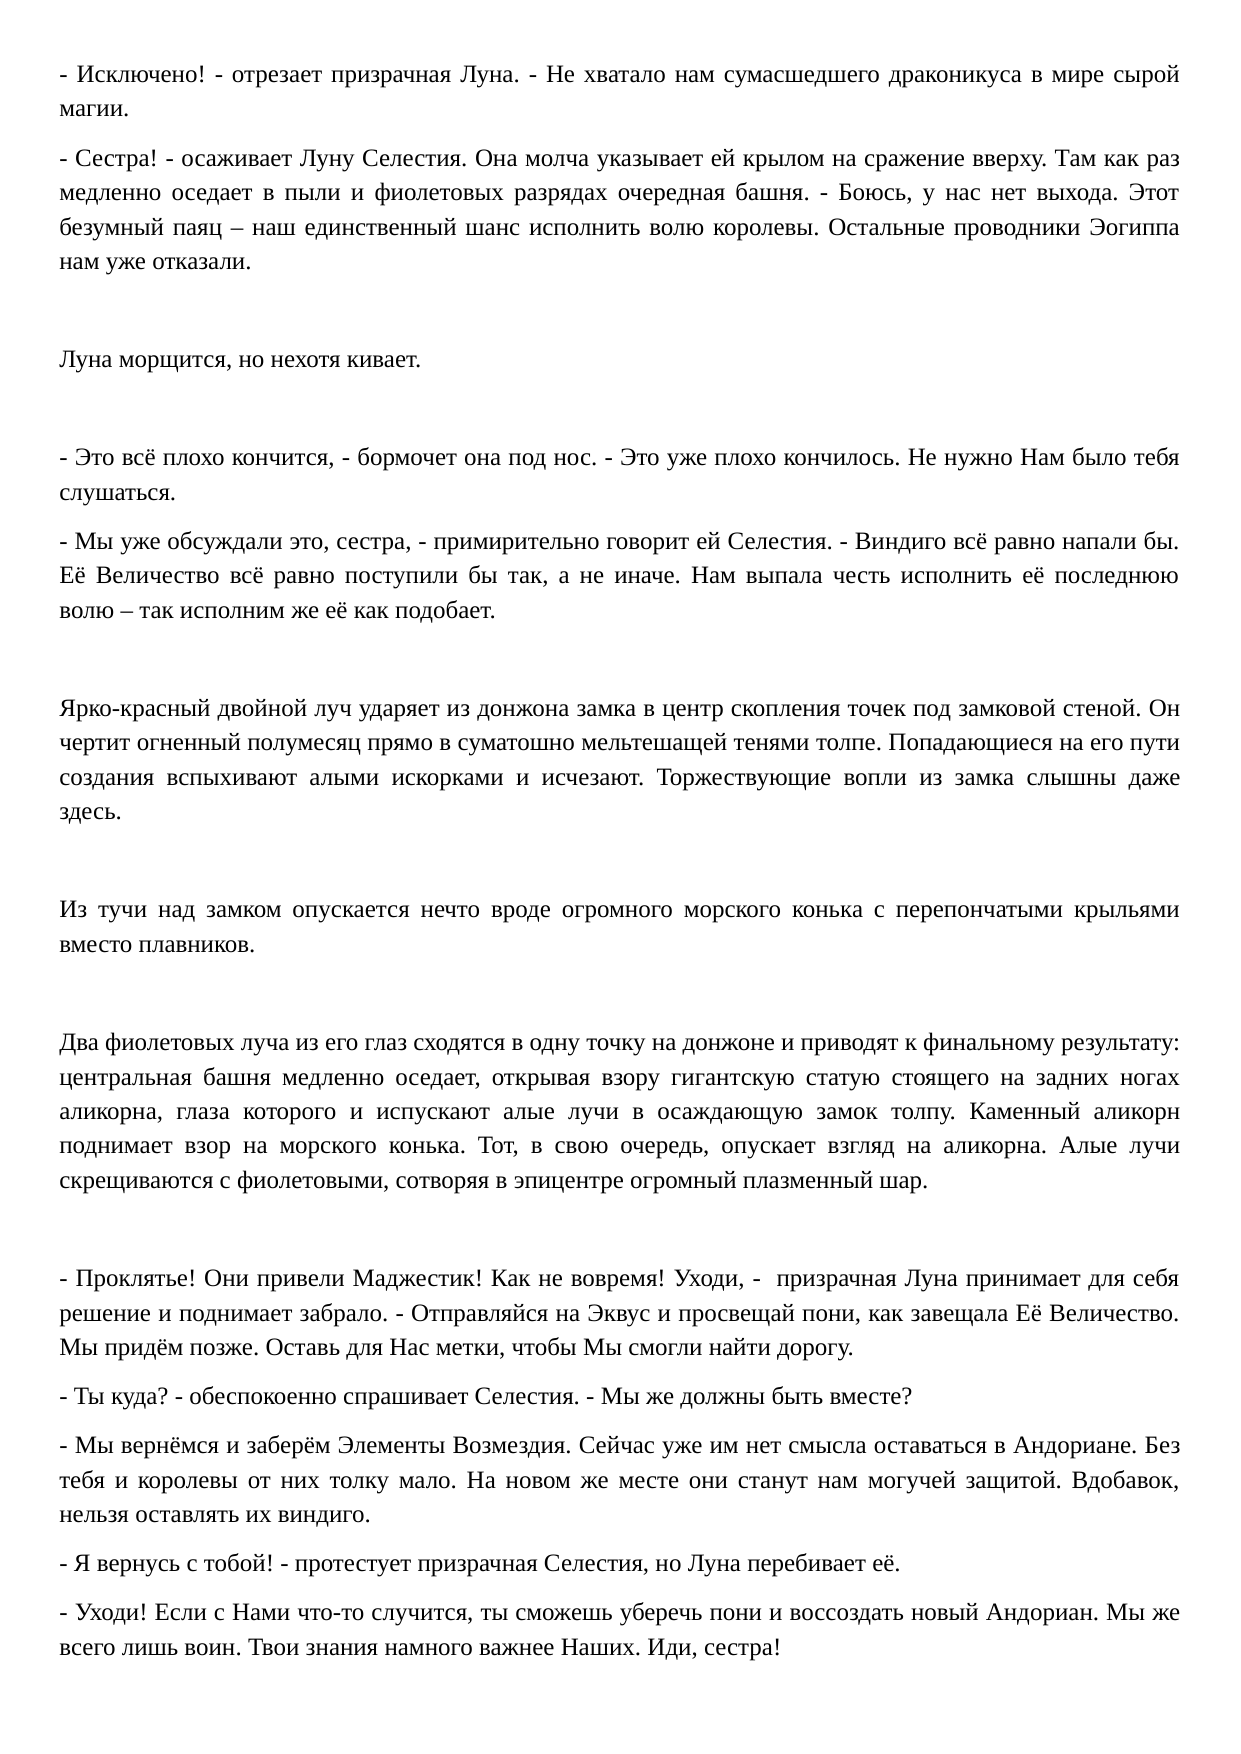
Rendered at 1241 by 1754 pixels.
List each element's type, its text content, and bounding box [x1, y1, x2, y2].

text Луна морщится, но нехотя кивает. [59, 344, 1181, 373]
text Ярко-красный двойной луч ударяет из донжона замка в центр скопления точек под замковой стеной. Он чертит огненный полумесяц прямо в суматошно мельтешащей тенями толпе. Попадающиеся на его пути создания вспыхивают алыми искорками и исчезают. Торжествующие вопли из замка слышны даже здесь. [59, 693, 1181, 825]
text - Исключено! - отрезает призрачная Луна. - Не хватало нам сумасшедшего драконикуса в мире сырой магии. [59, 59, 1181, 122]
text - Мы вернёмся и заберём Элементы Возмездия. Сейчас уже им нет смысла оставаться в Андориане. Без тебя и королевы от них толку мало. На новом же месте они станут нам могучей защитой. Вдобавок, нельзя оставлять их виндиго. [59, 1430, 1181, 1528]
text - Уходи! Если с Нами что-то случится, ты сможешь уберечь пони и воссоздать новый Андориан. Мы же всего лишь воин. Твои знания намного важнее Наших. Иди, сестра! [59, 1597, 1181, 1661]
text - Сестра! - осаживает Луну Селестия. Она молча указывает ей крылом на сражение вверху. Там как раз медленно оседает в пыли и фиолетовых разрядах очередная башня. - Боюсь, у нас нет выхода. Этот безумный паяц – наш единственный шанс исполнить волю королевы. Остальные проводники Эогиппа нам уже отказали. [59, 143, 1181, 275]
text - Я вернусь с тобой! - протестует призрачная Селестия, но Луна перебивает её. [59, 1548, 1181, 1577]
text - Мы уже обсуждали это, сестра, - примирительно говорит ей Селестия. - Виндиго всё равно напали бы. Её Величество всё равно поступили бы так, а не иначе. Нам выпала честь исполнить её последнюю волю – так исполним же её как подобает. [59, 526, 1181, 623]
text - Это всё плохо кончится, - бормочет она под нос. - Это уже плохо кончилось. Не нужно Нам было тебя слушаться. [59, 442, 1181, 506]
text Из тучи над замком опускается нечто вроде огромного морского конька с перепончатыми крыльями вместо плавников. [59, 894, 1181, 958]
text - Ты куда? - обеспокоенно спрашивает Селестия. - Мы же должны быть вместе? [59, 1381, 1181, 1410]
text Два фиолетовых луча из его глаз сходятся в одну точку на донжоне и приводят к финальному результату: центральная башня медленно оседает, открывая взору гигантскую статую стоящего на задних ногах аликорна, глаза которого и испускают алые лучи в осаждающую замок толпу. Каменный аликорн поднимает взор на морского конька. Тот, в свою очередь, опускает взгляд на аликорна. Алые лучи скрещиваются с фиолетовыми, сотворяя в эпицентре огромный плазменный шар. [59, 1027, 1181, 1194]
text - Проклятье! Они привели Маджестик! Как не вовремя! Уходи, - призрачная Луна принимает для себя решение и поднимает забрало. - Отправляйся на Эквус и просвещай пони, как завещала Её Величество. Мы придём позже. Оставь для Нас метки, чтобы Мы смогли найти дорогу. [59, 1263, 1181, 1361]
